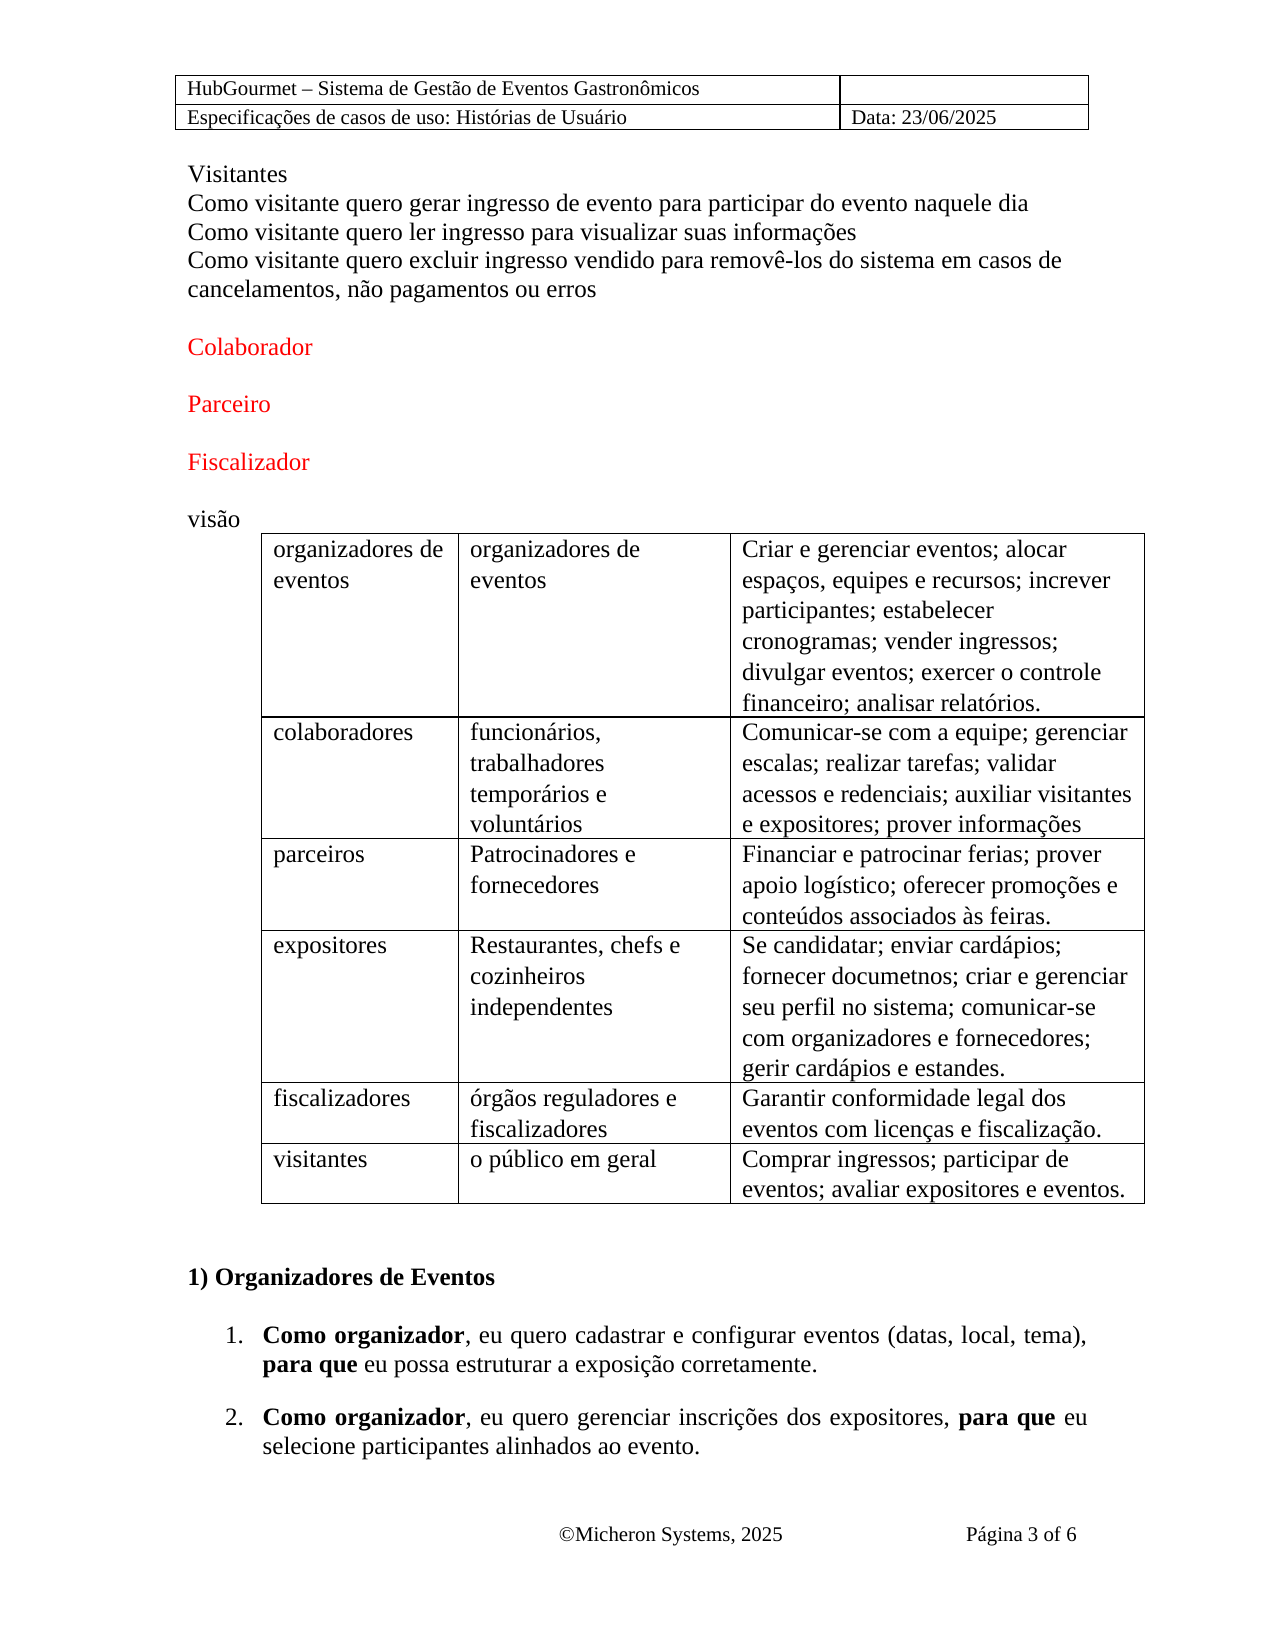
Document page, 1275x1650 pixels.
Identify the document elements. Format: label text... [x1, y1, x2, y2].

list Como organizador, eu quero cadastrar e configurar eventos (datas, local, tema), para que eu possa estruturar a exposição corretamente. [225, 1320, 1087, 1377]
table_header organizadores de eventos [262, 534, 458, 716]
table_cell parceiros [262, 839, 458, 929]
table_cell colaboradores [262, 718, 458, 838]
table_cell funcionários, trabalhadores temporários e voluntários [459, 718, 730, 838]
text Como visitante quero gerar ingresso de evento para participar do evento naquele dia [187, 188, 1087, 217]
text Colaborador [187, 332, 1087, 360]
text Parceiro [187, 389, 1087, 418]
table_cell Restaurantes, chefs e cozinheiros independentes [459, 931, 730, 1082]
text Fiscalizador [187, 447, 1087, 475]
subtitle 1) Organizadores de Eventos [187, 1262, 1087, 1291]
table_cell Garantir conformidade legal dos eventos com licenças e fiscalização. [731, 1083, 1144, 1143]
table_cell fiscalizadores [262, 1083, 458, 1143]
table_cell Se candidatar; enviar cardápios; fornecer documetnos; criar e gerenciar seu perfil no sistema; comunicar-se com organizadores e fornecedores; gerir cardápios e estandes. [731, 931, 1144, 1082]
list Como organizador, eu quero gerenciar inscrições dos expositores, para que eu selecione participantes alinhados ao evento. [225, 1402, 1087, 1460]
table_header organizadores de eventos [459, 534, 730, 716]
table_cell Patrocinadores e fornecedores [459, 839, 730, 929]
table_cell expositores [262, 931, 458, 1082]
text Como visitante quero excluir ingresso vendido para removê-los do sistema em casos de cancelamentos, não pagamentos ou erros [187, 245, 1087, 303]
text visão [187, 504, 1087, 533]
table_cell Comunicar-se com a equipe; gerenciar escalas; realizar tarefas; validar acessos e redenciais; auxiliar visitantes e expositores; prover informações [731, 718, 1144, 838]
text Como visitante quero ler ingresso para visualizar suas informações [187, 217, 1087, 245]
table_cell o público em geral [459, 1144, 730, 1203]
text Visitantes [187, 159, 1087, 188]
table_cell Financiar e patrocinar ferias; prover apoio logístico; oferecer promoções e conteúdos associados às feiras. [731, 839, 1144, 929]
table_header Criar e gerenciar eventos; alocar espaços, equipes e recursos; increver participantes; estabelecer cronogramas; vender ingressos; divulgar eventos; exercer o controle financeiro; analisar relatórios. [731, 534, 1144, 716]
table_cell órgãos reguladores e fiscalizadores [459, 1083, 730, 1143]
table_cell Comprar ingressos; participar de eventos; avaliar expositores e eventos. [731, 1144, 1144, 1203]
table_cell visitantes [262, 1144, 458, 1203]
